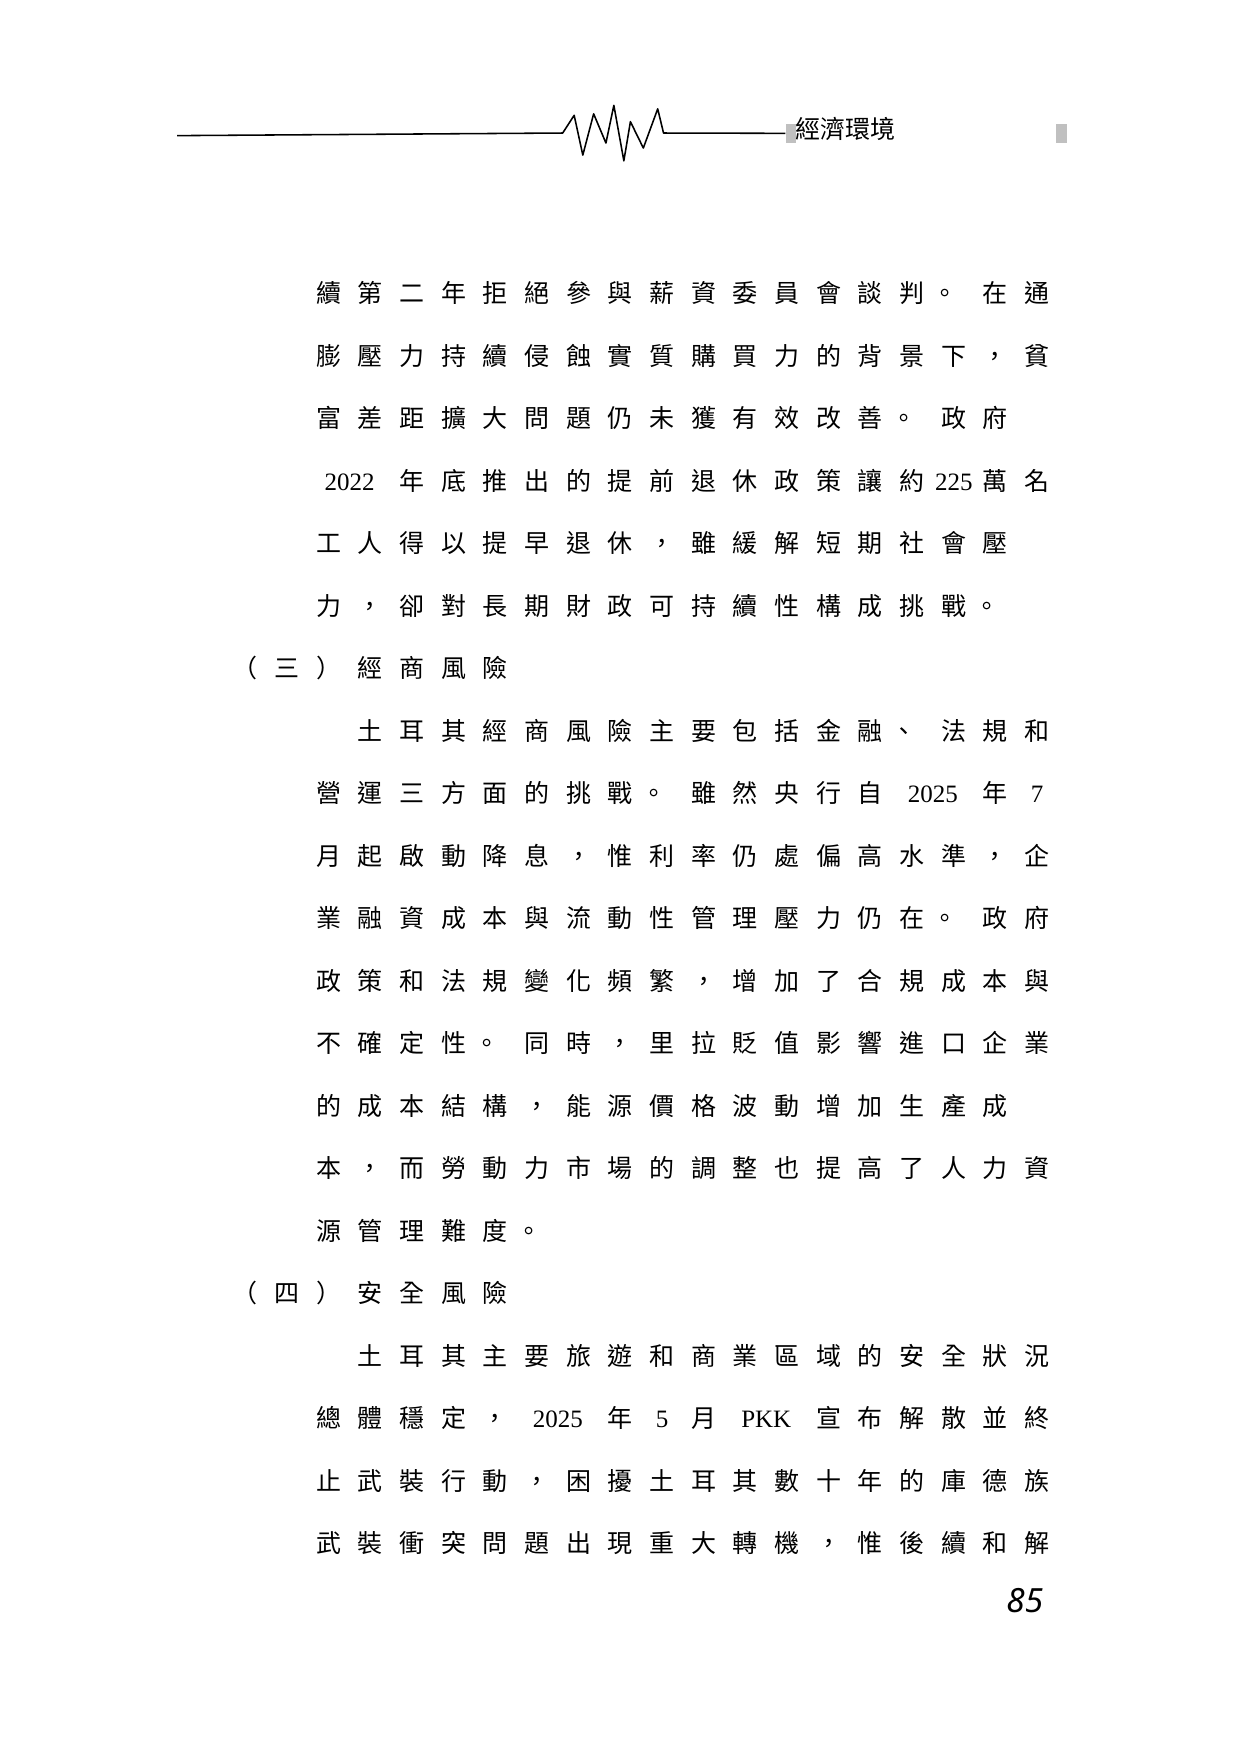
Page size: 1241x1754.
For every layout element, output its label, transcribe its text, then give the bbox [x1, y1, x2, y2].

text 續第二年拒絕參與薪資委員會談判。在通膨壓力持續侵蝕實質購買力的背景下，貧富差距擴大問題仍未獲有效改善。政府2022年底推出的提前退休政策讓約225萬名工人得以提早退休，雖緩解短期社會壓力，卻對長期財政可持續性構成挑戰。 [281, 250, 1058, 625]
text （三）經商風險 [207, 625, 1058, 688]
text （四）安全風險 [207, 1250, 1058, 1313]
text 土耳其經商風險主要包括金融、法規和營運三方面的挑戰。雖然央行自2025年7月起啟動降息，惟利率仍處偏高水準，企業融資成本與流動性管理壓力仍在。政府政策和法規變化頻繁，增加了合規成本與不確定性。同時，里拉貶值影響進口企業的成本結構，能源價格波動增加生產成本，而勞動力市場的調整也提高了人力資源管理難度。 [281, 688, 1058, 1250]
text 土耳其主要旅遊和商業區域的安全狀況總體穩定，2025年5月PKK宣布解散並終止武裝行動，困擾土耳其數十年的庫德族武裝衝突問題出現重大轉機，惟後續和解 [281, 1313, 1058, 1563]
